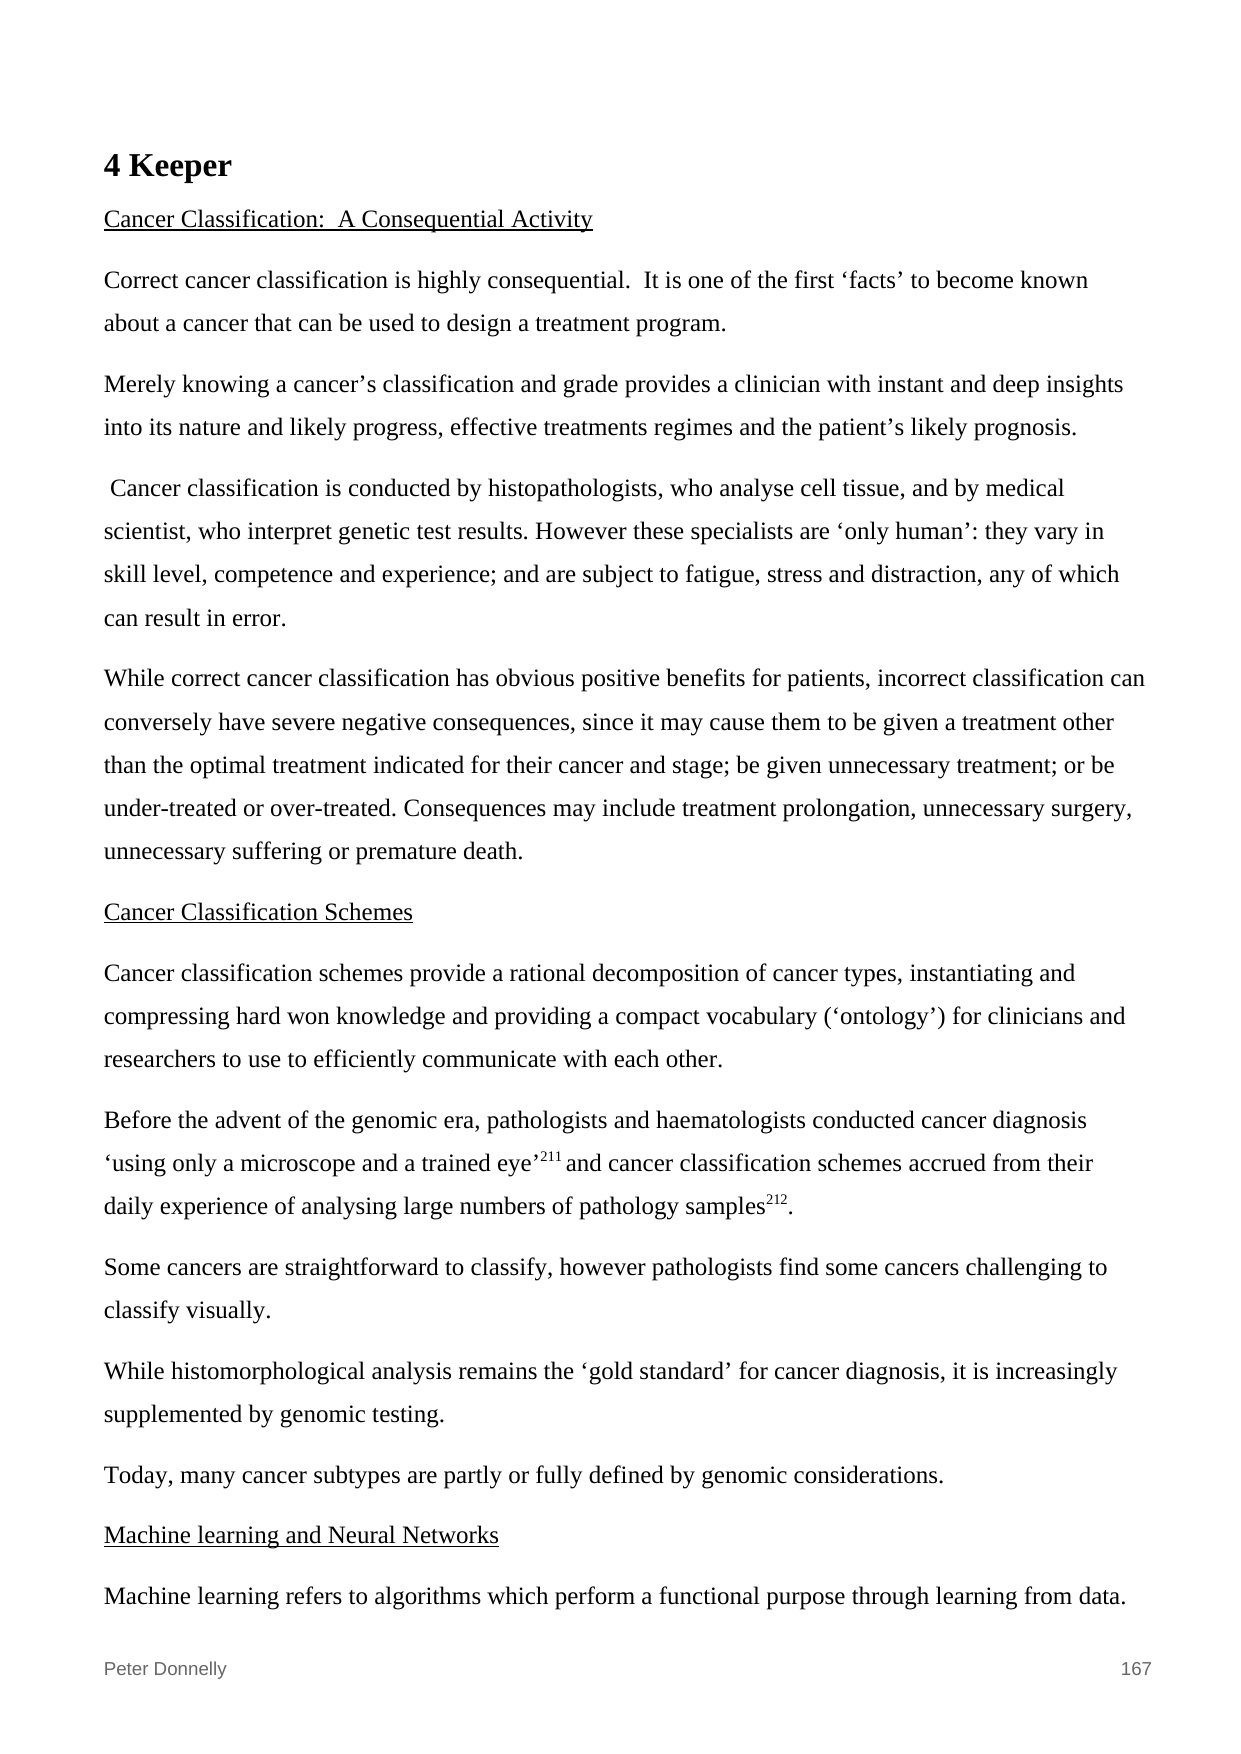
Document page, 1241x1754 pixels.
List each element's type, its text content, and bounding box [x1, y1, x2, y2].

subtitle Keeper [103, 145, 1146, 183]
text Some cancers are straightforward to classify, however pathologists find some cancers challenging to classify visually. [103, 1252, 1146, 1324]
text Cancer classification is conducted by histopathologists, who analyse cell tissue, and by medical scientist, who interpret genetic test results. However these specialists are ‘only human’: they vary in skill level, competence and experience; and are subject to fatigue, stress and distraction, any of which can result in error. [103, 473, 1146, 631]
text Today, many cancer subtypes are partly or fully defined by genomic considerations. [103, 1460, 1146, 1488]
text Cancer Classification: A Consequential Activity [103, 204, 1146, 233]
text Merely knowing a cancer’s classification and grade provides a clinician with instant and deep insights into its nature and likely progress, effective treatments regimes and the patient’s likely prognosis. [103, 369, 1146, 441]
text Cancer Classification Schemes [103, 897, 1146, 926]
text Machine learning refers to algorithms which perform a functional purpose through learning from data. [103, 1581, 1146, 1610]
text While correct cancer classification has obvious positive benefits for patients, incorrect classification can conversely have severe negative consequences, since it may cause them to be given a treatment other than the optimal treatment indicated for their cancer and stage; be given unnecessary treatment; or be under-treated or over-treated. Consequences may include treatment prolongation, unnecessary surgery, unnecessary suffering or premature death. [103, 663, 1146, 865]
text Correct cancer classification is highly consequential. It is one of the first ‘facts’ to become known about a cancer that can be used to design a treatment program. [103, 265, 1146, 337]
text Before the advent of the genomic era, pathologists and haematologists conducted cancer diagnosis ‘using only a microscope and a trained eye’ and cancer classification schemes accrued from their daily experience of analysing large numbers of pathology samples. [103, 1105, 1146, 1220]
text Cancer classification schemes provide a rational decomposition of cancer types, instantiating and compressing hard won knowledge and providing a compact vocabulary (‘ontology’) for clinicians and researchers to use to efficiently communicate with each other. [103, 958, 1146, 1073]
text While histomorphological analysis remains the ‘gold standard’ for cancer diagnosis, it is increasingly supplemented by genomic testing. [103, 1356, 1146, 1428]
text Machine learning and Neural Networks [103, 1521, 1146, 1549]
